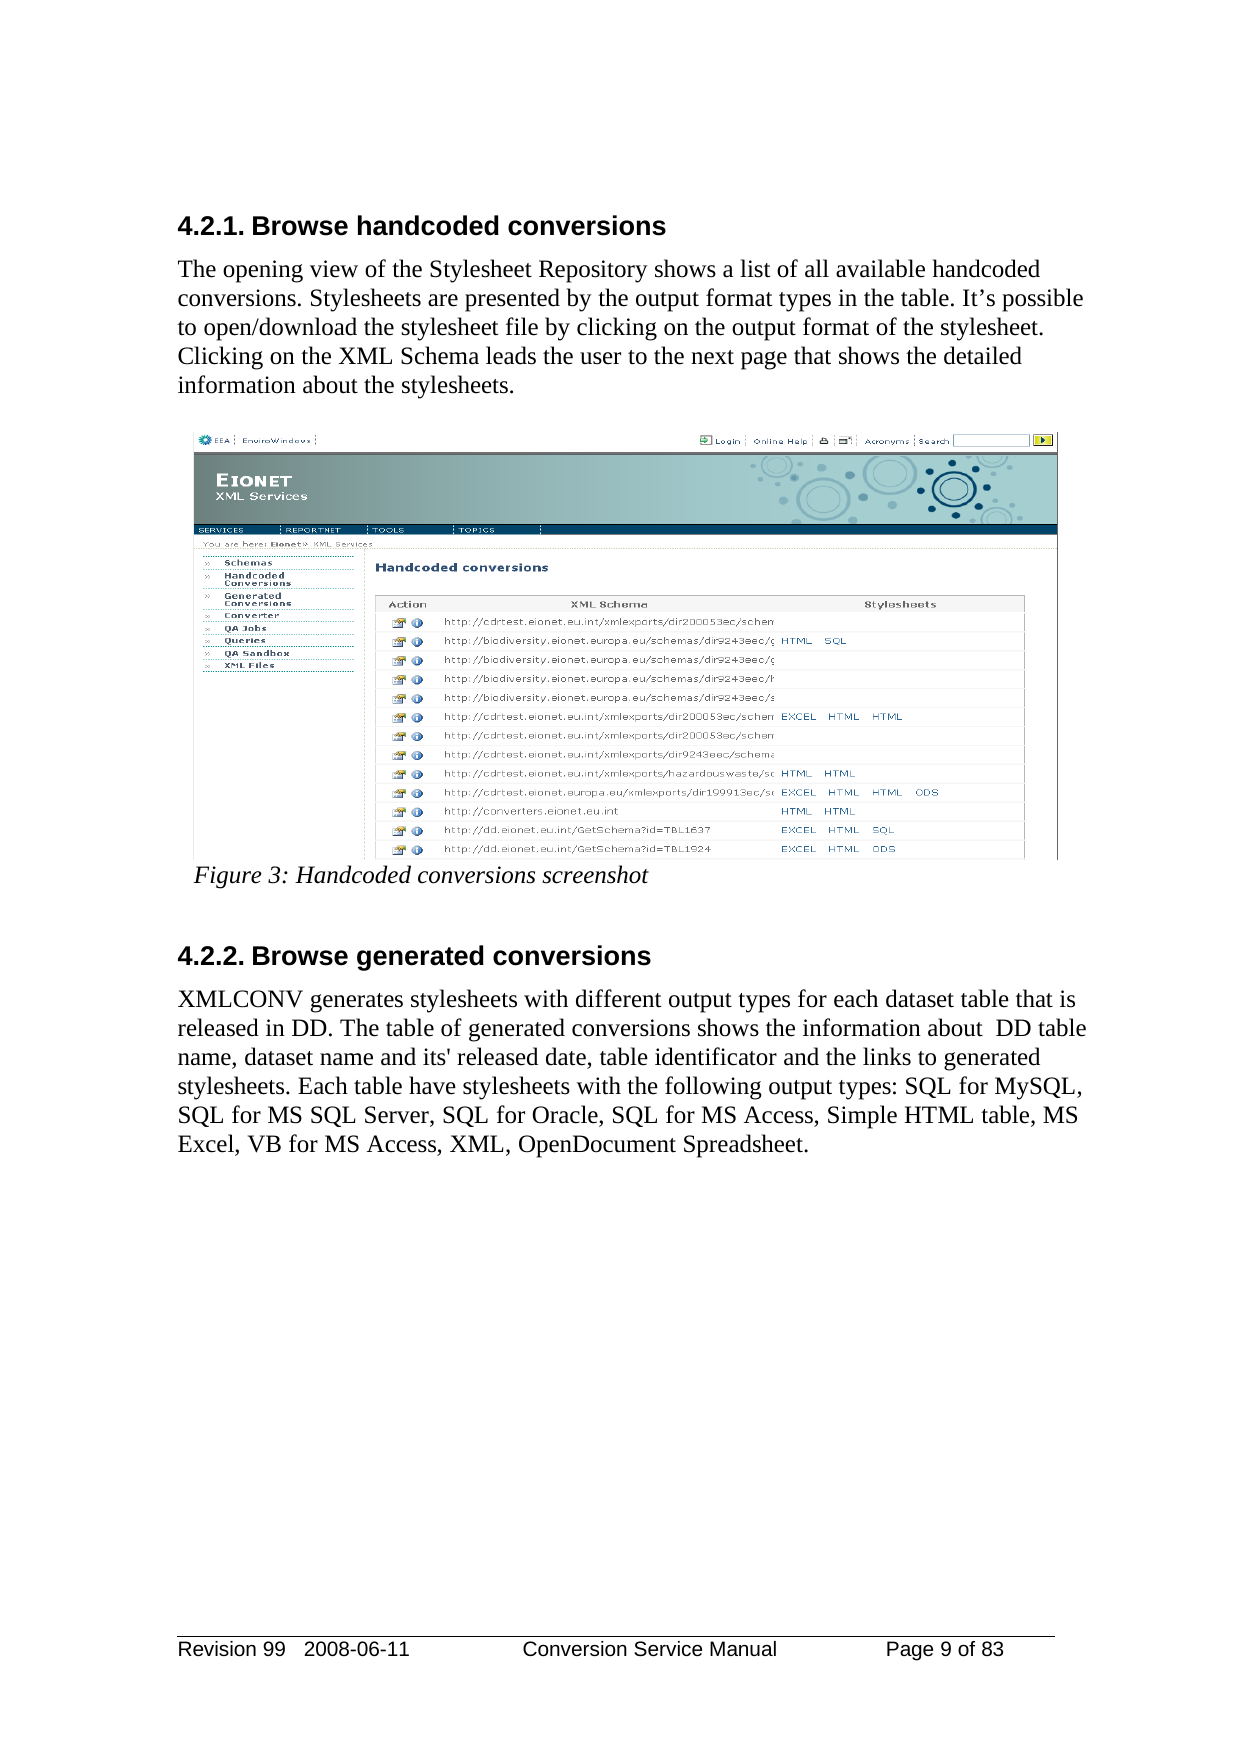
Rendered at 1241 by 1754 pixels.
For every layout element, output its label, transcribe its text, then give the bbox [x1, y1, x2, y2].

subtitle Browse handcoded conversions [177, 210, 1092, 241]
text Figure 3: Handcoded conversions screenshot [194, 860, 1060, 889]
subtitle Browse generated conversions [177, 940, 1092, 971]
text XMLCONV generates stylesheets with different output types for each dataset table that is released in DD. The table of generated conversions shows the information about DD table name, dataset name and its' released date, table identificator and the links to generated stylesheets. Each table have stylesheets with the following output types: SQL for MySQL, SQL for MS SQL Server, SQL for Oracle, SQL for MS Access, Simple HTML table, MS Excel, VB for MS Access, XML, OpenDocument Spreadsheet. [177, 984, 1092, 1158]
text The opening view of the Stylesheet Repository shows a list of all available handcoded conversions. Stylesheets are presented by the output format types in the table. It’s possible to open/download the stylesheet file by clicking on the output format of the stylesheet. Clicking on the XML Schema leads the user to the next page that shows the detailed information about the stylesheets. [177, 254, 1092, 399]
